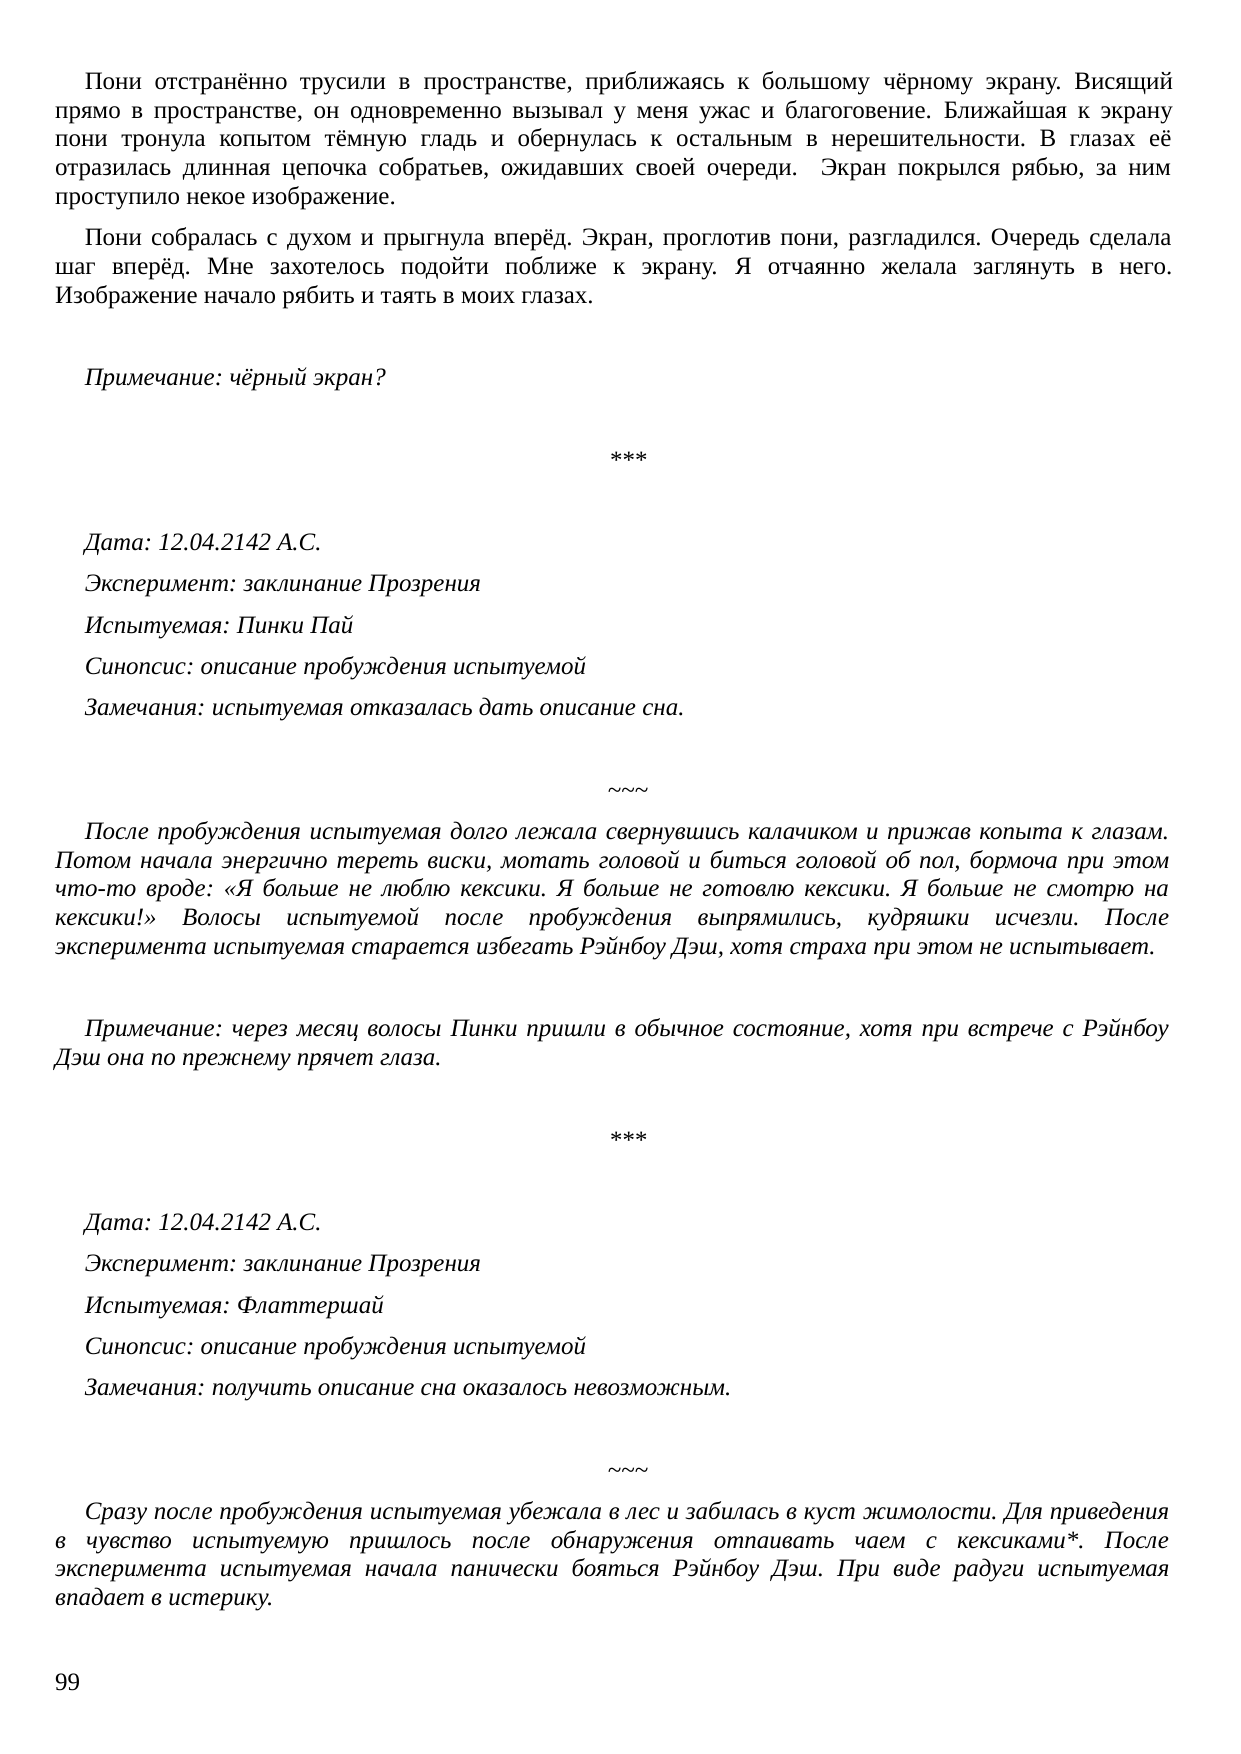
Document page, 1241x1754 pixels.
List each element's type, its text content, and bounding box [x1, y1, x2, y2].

text ~~~ [55, 1455, 1173, 1483]
text Примечание: чёрный экран? [55, 362, 1173, 391]
text Замечания: получить описание сна оказалось невозможным. [55, 1372, 1173, 1401]
text Замечания: испытуемая отказалась дать описание сна. [55, 692, 1173, 721]
text Примечание: через месяц волосы Пинки пришли в обычное состояние, хотя при встрече с Рэйнбоу Дэш она по прежнему прячет глаза. [55, 1013, 1173, 1071]
text Синопсис: описание пробуждения испытуемой [55, 651, 1173, 680]
text *** [55, 1125, 1173, 1153]
text Испытуемая: Пинки Пай [55, 610, 1173, 638]
text Сразу после пробуждения испытуемая убежала в лес и забилась в куст жимолости. Для приведения в чувство испытуемую пришлось после обнаружения отпаивать чаем с кексиками*. После эксперимента испытуемая начала панически бояться Рэйнбоу Дэш. При виде радуги испытуемая впадает в истерику. [55, 1496, 1173, 1611]
text *** [55, 445, 1173, 473]
text Дата: 12.04.2142 А.С. [55, 527, 1173, 556]
text Эксперимент: заклинание Прозрения [55, 568, 1173, 597]
text Синопсис: описание пробуждения испытуемой [55, 1331, 1173, 1360]
text Испытуемая: Флаттершай [55, 1290, 1173, 1318]
text После пробуждения испытуемая долго лежала свернувшись калачиком и прижав копыта к глазам. Потом начала энергично тереть виски, мотать головой и биться головой об пол, бормоча при этом что-то вроде: «Я больше не люблю кексики. Я больше не готовлю кексики. Я больше не смотрю на кексики!» Волосы испытуемой после пробуждения выпрямились, кудряшки исчезли. После эксперимента испытуемая старается избегать Рэйнбоу Дэш, хотя страха при этом не испытывает. [55, 816, 1173, 960]
text Пони собралась с духом и прыгнула вперёд. Экран, проглотив пони, разгладился. Очередь сделала шаг вперёд. Мне захотелось подойти поближе к экрану. Я отчаянно желала заглянуть в него. Изображение начало рябить и таять в моих глазах. [55, 222, 1173, 308]
text Эксперимент: заклинание Прозрения [55, 1248, 1173, 1277]
text ~~~ [55, 775, 1173, 803]
text Пони отстранённо трусили в пространстве, приближаясь к большому чёрному экрану. Висящий прямо в пространстве, он одновременно вызывал у меня ужас и благоговение. Ближайшая к экрану пони тронула копытом тёмную гладь и обернулась к остальным в нерешительности. В глазах её отразилась длинная цепочка собратьев, ожидавших своей очереди. Экран покрылся рябью, за ним проступило некое изображение. [55, 66, 1173, 210]
text Дата: 12.04.2142 А.С. [55, 1207, 1173, 1236]
